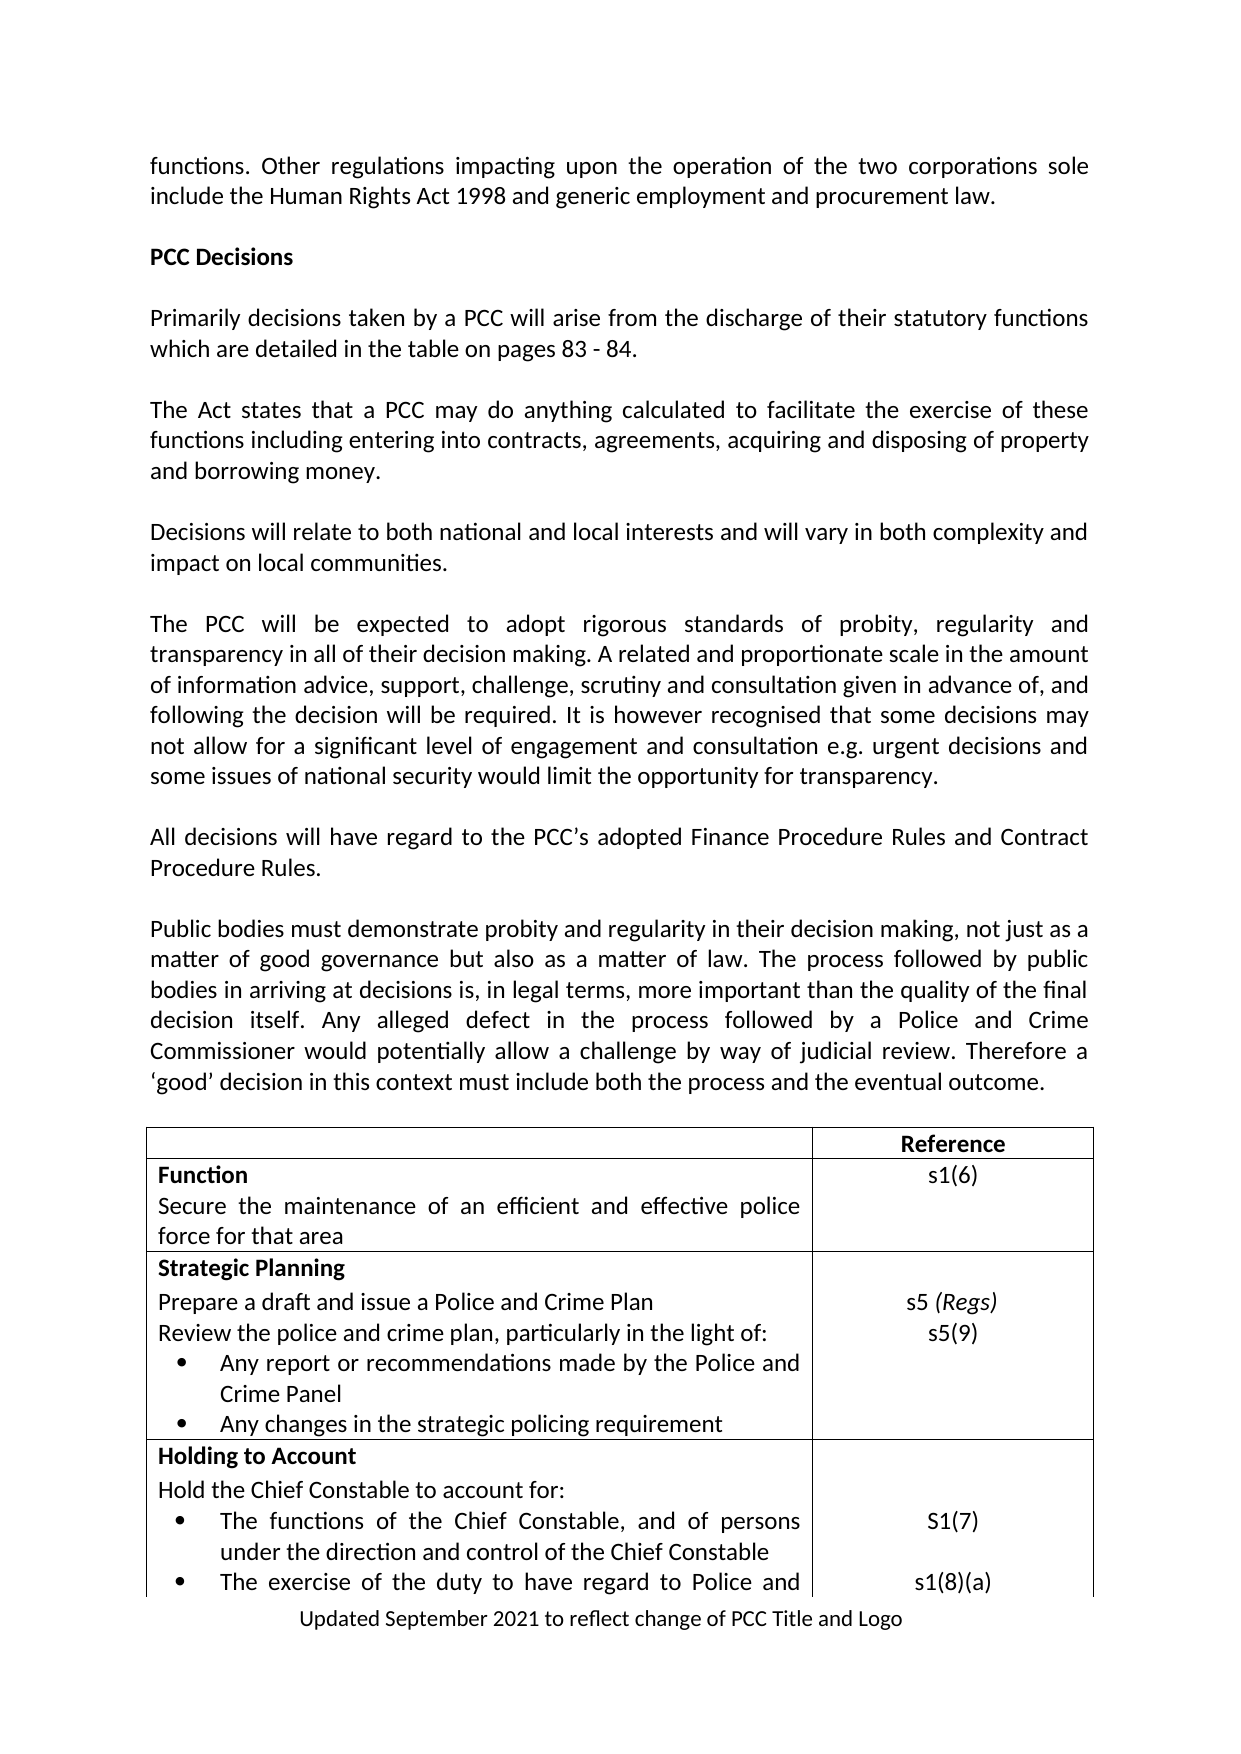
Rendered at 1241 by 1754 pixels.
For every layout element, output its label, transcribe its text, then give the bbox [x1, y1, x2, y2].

text PCC Decisions [150, 242, 1090, 272]
table_cell s1(6) [813, 1159, 1093, 1251]
table_cell Prepare a draft and issue a Police and Crime Plan [147, 1286, 812, 1317]
table_cell The exercise of the duty to have regard to Police and [147, 1566, 812, 1597]
text Decisions will relate to both national and local interests and will vary in both complexity and impact on local communities. [150, 516, 1090, 577]
text All decisions will have regard to the PCC’s adopted Finance Procedure Rules and Contract Procedure Rules. [150, 821, 1090, 882]
table_cell [813, 1252, 1093, 1286]
table_cell s5 (Regs) [813, 1286, 1093, 1317]
table_header [147, 1128, 812, 1158]
text The Act states that a PCC may do anything calculated to facilitate the exercise of these functions including entering into contracts, agreements, acquiring and disposing of property and borrowing money. [150, 394, 1090, 486]
table_cell Strategic Planning [147, 1252, 812, 1286]
text Primarily decisions taken by a PCC will arise from the discharge of their statutory functions which are detailed in the table on pages 83 - 84. [150, 303, 1090, 364]
text functions. Other regulations impacting upon the operation of the two corporations sole include the Human Rights Act 1998 and generic employment and procurement law. [150, 150, 1090, 211]
table_cell [813, 1440, 1093, 1474]
table_cell Function Secure the maintenance of an efficient and effective police force for that area [147, 1159, 812, 1251]
table_cell Review the police and crime plan, particularly in the light of: Any report or recommendations made by the Police and Crime Panel Any changes in the strategic policing requirement [147, 1317, 812, 1439]
table_cell Holding to Account [147, 1440, 812, 1474]
table_header Reference [813, 1128, 1093, 1158]
table_cell s1(8)(a) [813, 1566, 1093, 1597]
text The PCC will be expected to adopt rigorous standards of probity, regularity and transparency in all of their decision making. A related and proportionate scale in the amount of information advice, support, challenge, scrutiny and consultation given in advance of, and following the decision will be required. It is however recognised that some decisions may not allow for a significant level of engagement and consultation e.g. urgent decisions and some issues of national security would limit the opportunity for transparency. [150, 608, 1090, 791]
table_cell s5(9) [813, 1317, 1093, 1439]
table_cell S1(7) [813, 1475, 1093, 1566]
table_cell Hold the Chief Constable to account for: The functions of the Chief Constable, and of persons under the direction and control of the Chief Constable [147, 1475, 812, 1566]
text Public bodies must demonstrate probity and regularity in their decision making, not just as a matter of good governance but also as a matter of law. The process followed by public bodies in arriving at decisions is, in legal terms, more important than the quality of the final decision itself. Any alleged defect in the process followed by a Police and Crime Commissioner would potentially allow a challenge by way of judicial review. Therefore a ‘good’ decision in this context must include both the process and the eventual outcome. [150, 913, 1090, 1096]
